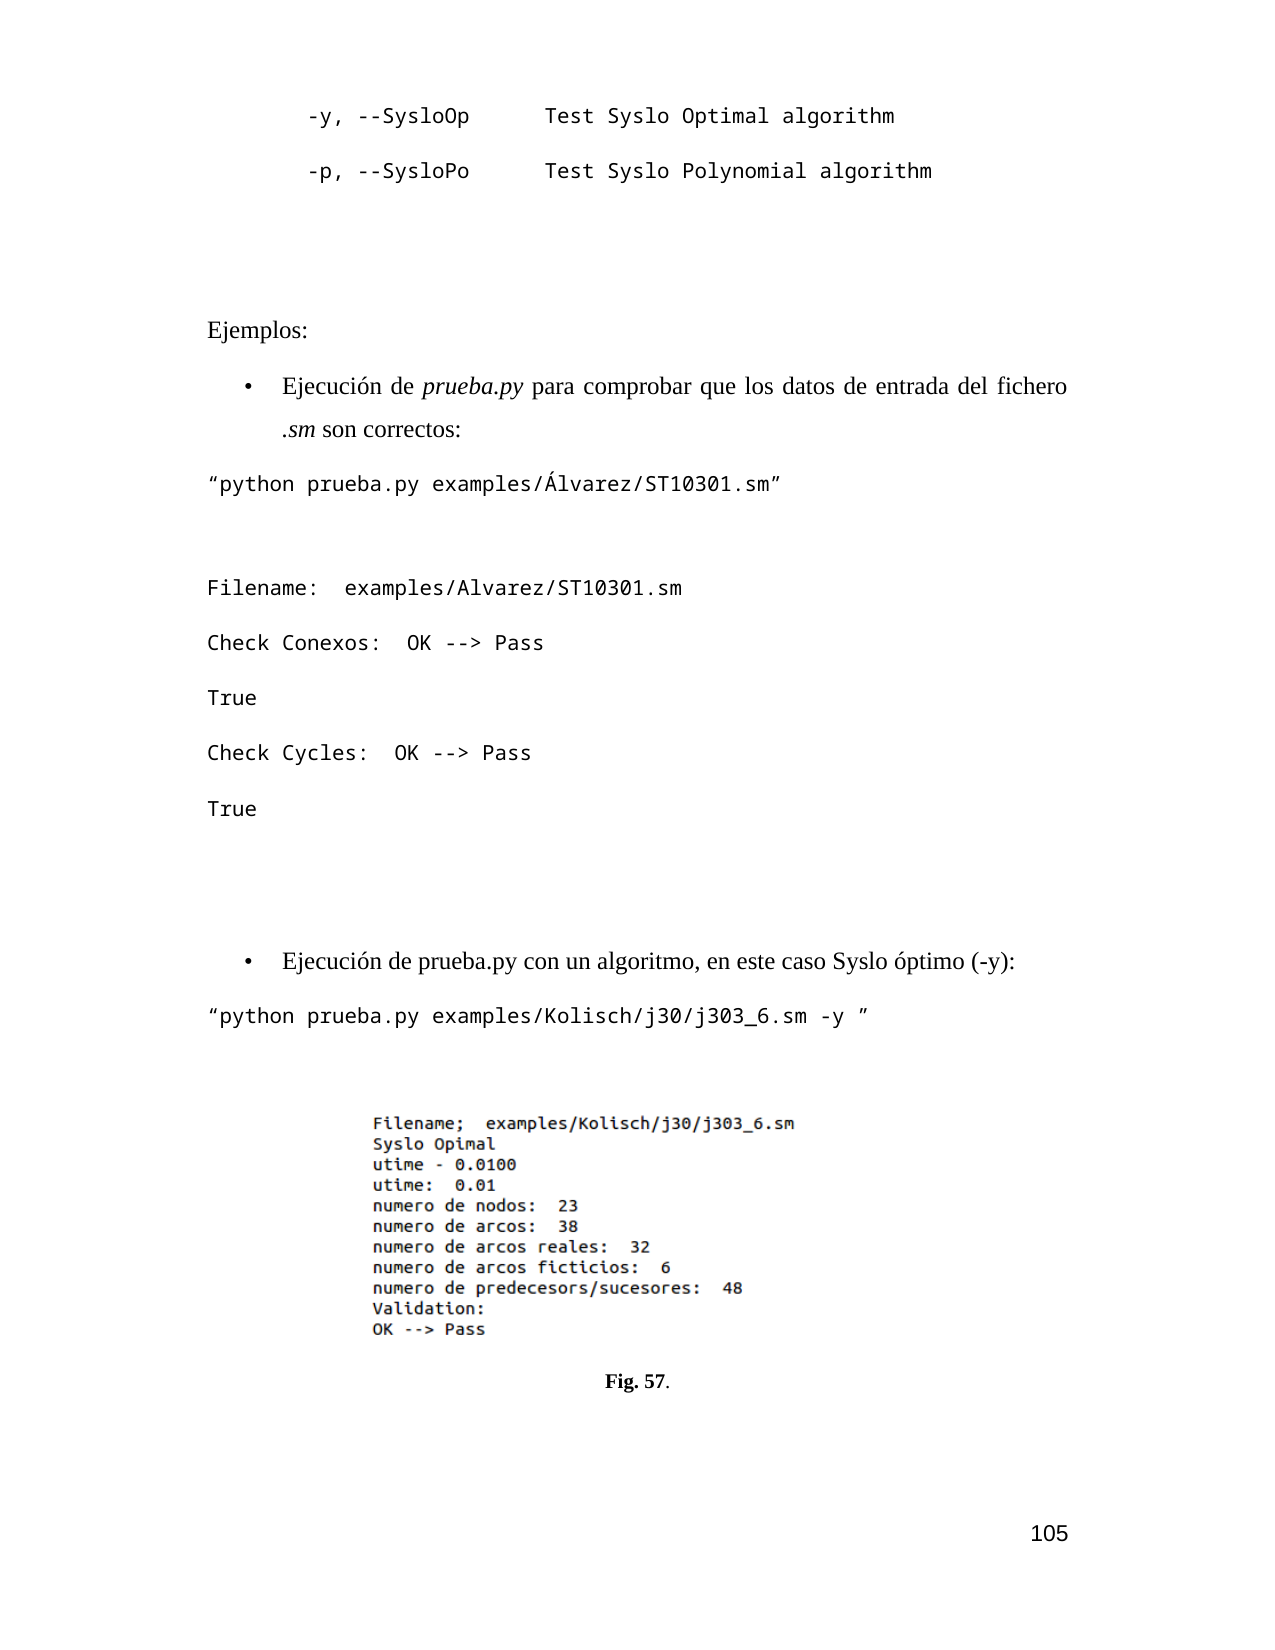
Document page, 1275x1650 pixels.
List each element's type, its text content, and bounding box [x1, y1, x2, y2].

text -y, --SysloOp Test Syslo Optimal algorithm [207, 101, 1068, 130]
list Ejecución de prueba.py para comprobar que los datos de entrada del fichero .sm son correctos: [244, 371, 1068, 443]
text “python prueba.py examples/Kolisch/j30/j303_6.sm -y ” [207, 1001, 1068, 1030]
text -p, --SysloPo Test Syslo Polynomial algorithm [207, 156, 1068, 185]
text True [207, 683, 1068, 712]
text Filename: examples/Alvarez/ST10301.sm [207, 573, 1068, 602]
text True [207, 794, 1068, 822]
text Ejemplos: [207, 315, 1068, 344]
text Fig. 57. [207, 1369, 1068, 1393]
text “python prueba.py examples/Álvarez/ST10301.sm” [207, 469, 1068, 498]
text Check Cycles: OK --> Pass [207, 738, 1068, 767]
text Check Conexos: OK --> Pass [207, 628, 1068, 657]
list Ejecución de prueba.py con un algoritmo, en este caso Syslo óptimo (-y): [244, 946, 1068, 974]
